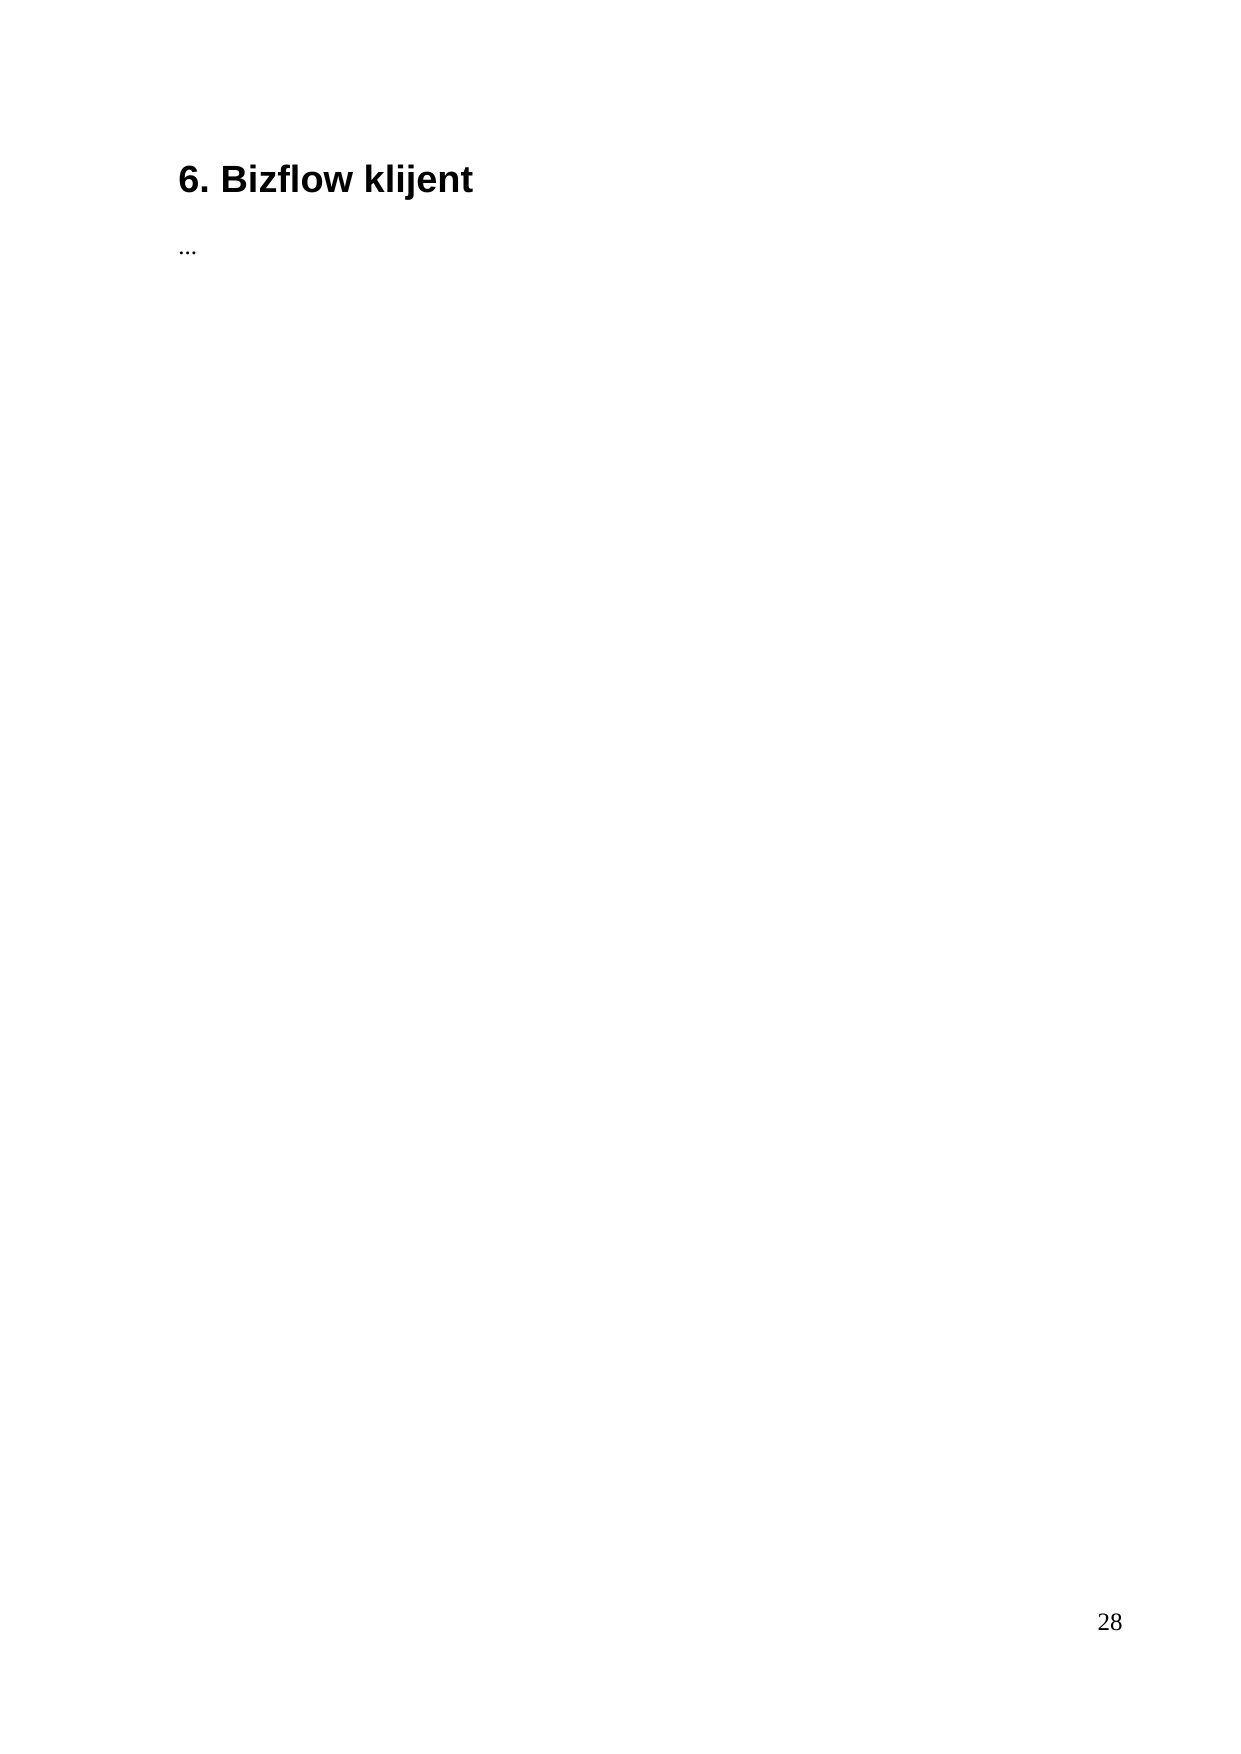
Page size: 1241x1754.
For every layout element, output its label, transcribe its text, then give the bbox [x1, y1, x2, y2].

text ... [118, 231, 1122, 259]
subtitle Bizflow klijent [118, 157, 1122, 201]
